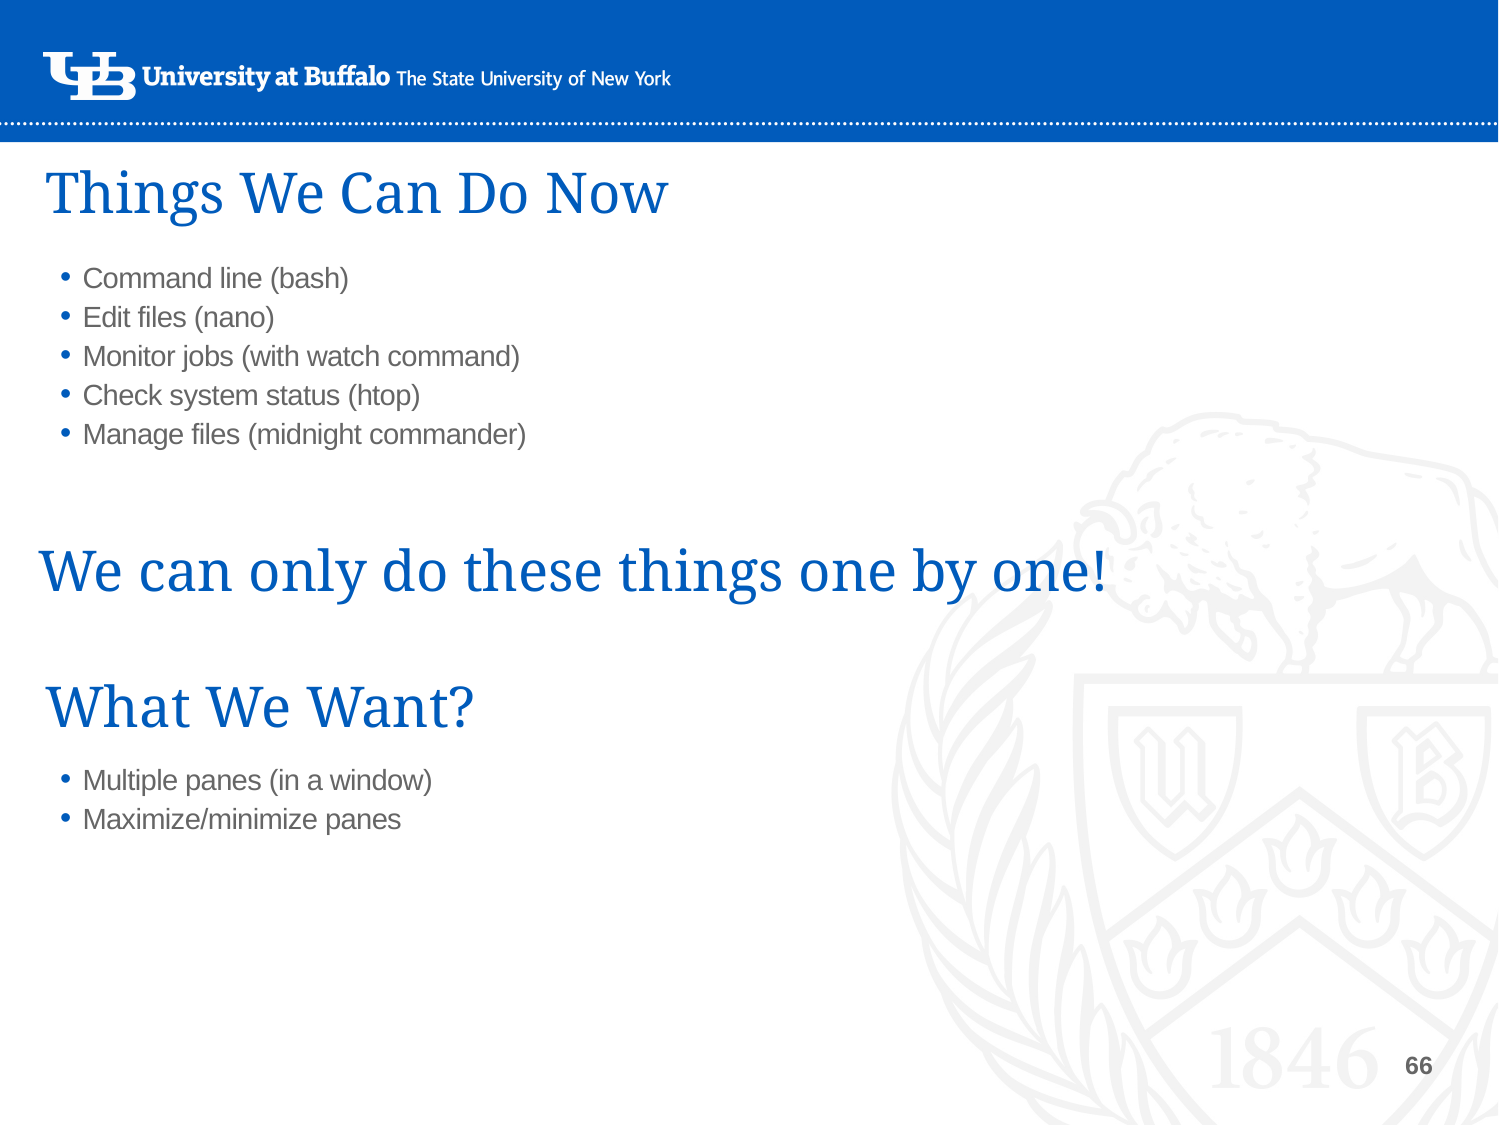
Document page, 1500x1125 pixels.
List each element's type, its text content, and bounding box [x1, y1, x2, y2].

title Things We Can Do Now [30, 153, 1387, 233]
title We can only do these things one by one! [23, 519, 1381, 610]
list Command line (bash) Edit files (nano) Monitor jobs (with watch command) Check system status (htop) Manage files (midnight commander) [30, 256, 976, 473]
picture [0, 0, 1499, 1125]
list Multiple panes (in a window) Maximize/minimize panes [30, 758, 976, 975]
title What We Want? [30, 667, 1387, 746]
